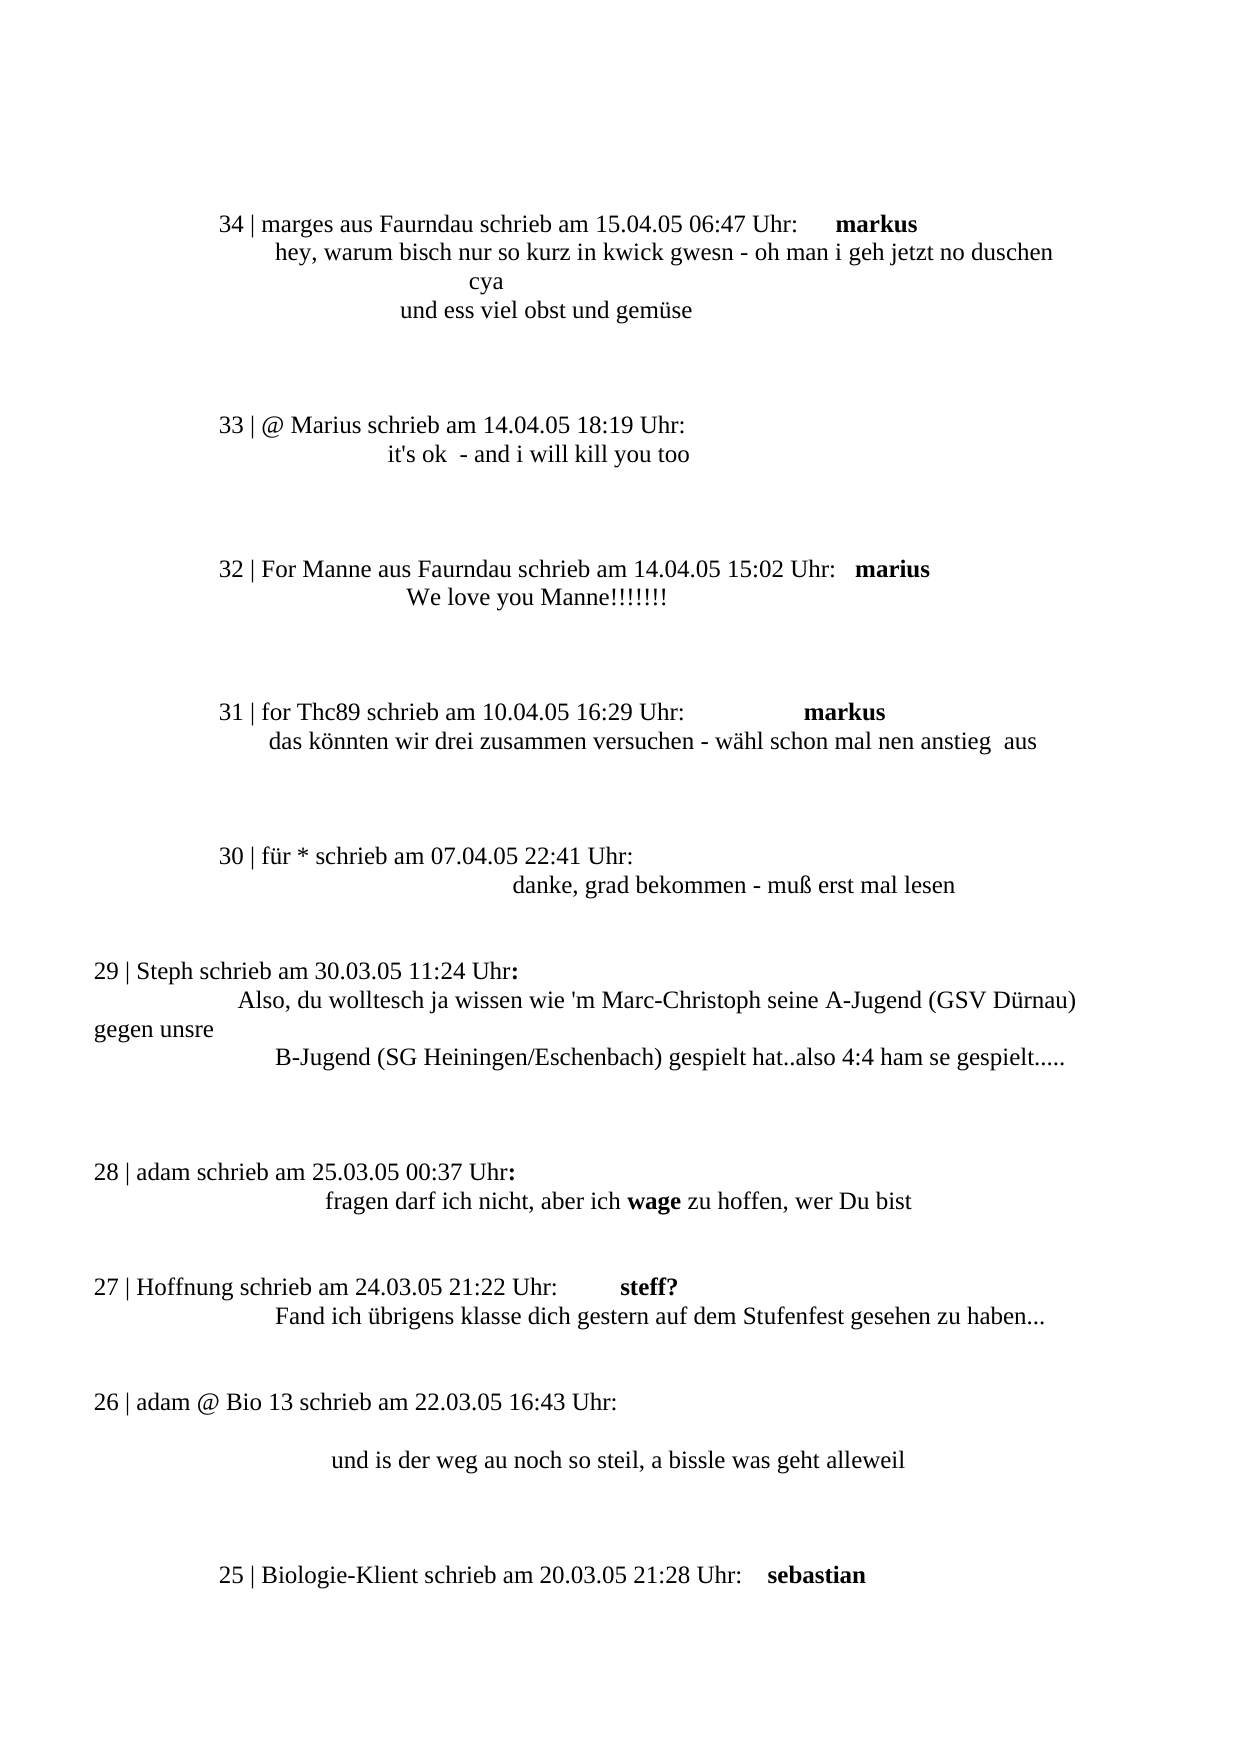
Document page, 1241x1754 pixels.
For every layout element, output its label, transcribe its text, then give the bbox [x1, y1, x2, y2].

text We love you Manne!!!!!!! [94, 582, 1092, 611]
text Also, du wolltesch ja wissen wie 'm Marc-Christoph seine A-Jugend (GSV Dürnau) gegen unsre [94, 985, 1092, 1042]
text das könnten wir drei zusammen versuchen - wähl schon mal nen anstieg aus [94, 726, 1092, 755]
text fragen darf ich nicht, aber ich wage zu hoffen, wer Du bist [94, 1186, 1092, 1215]
text 26 | adam @ Bio 13 schrieb am 22.03.05 16:43 Uhr: [94, 1387, 1092, 1416]
text 33 | @ Marius schrieb am 14.04.05 18:19 Uhr: [94, 410, 1092, 439]
text B-Jugend (SG Heiningen/Eschenbach) gespielt hat..also 4:4 ham se gespielt..... [94, 1042, 1092, 1071]
text 34 | marges aus Faurndau schrieb am 15.04.05 06:47 Uhr: markus [94, 209, 1092, 237]
text 29 | Steph schrieb am 30.03.05 11:24 Uhr: [94, 956, 1092, 985]
text 32 | For Manne aus Faurndau schrieb am 14.04.05 15:02 Uhr: marius [94, 554, 1092, 582]
text 30 | für * schrieb am 07.04.05 22:41 Uhr: [94, 841, 1092, 870]
text 27 | Hoffnung schrieb am 24.03.05 21:22 Uhr: steff? [94, 1272, 1092, 1301]
text danke, grad bekommen - muß erst mal lesen [94, 870, 1092, 899]
text 28 | adam schrieb am 25.03.05 00:37 Uhr: [94, 1157, 1092, 1186]
text cya [94, 266, 1092, 295]
text 31 | for Thc89 schrieb am 10.04.05 16:29 Uhr: markus [94, 697, 1092, 726]
text und ess viel obst und gemüse [94, 295, 1092, 324]
text hey, warum bisch nur so kurz in kwick gwesn - oh man i geh jetzt no duschen [94, 237, 1092, 266]
text Fand ich übrigens klasse dich gestern auf dem Stufenfest gesehen zu haben... [94, 1301, 1092, 1330]
text und is der weg au noch so steil, a bissle was geht alleweil [94, 1445, 1092, 1474]
text 25 | Biologie-Klient schrieb am 20.03.05 21:28 Uhr: sebastian [94, 1560, 1092, 1589]
text it's ok - and i will kill you too [94, 439, 1092, 467]
